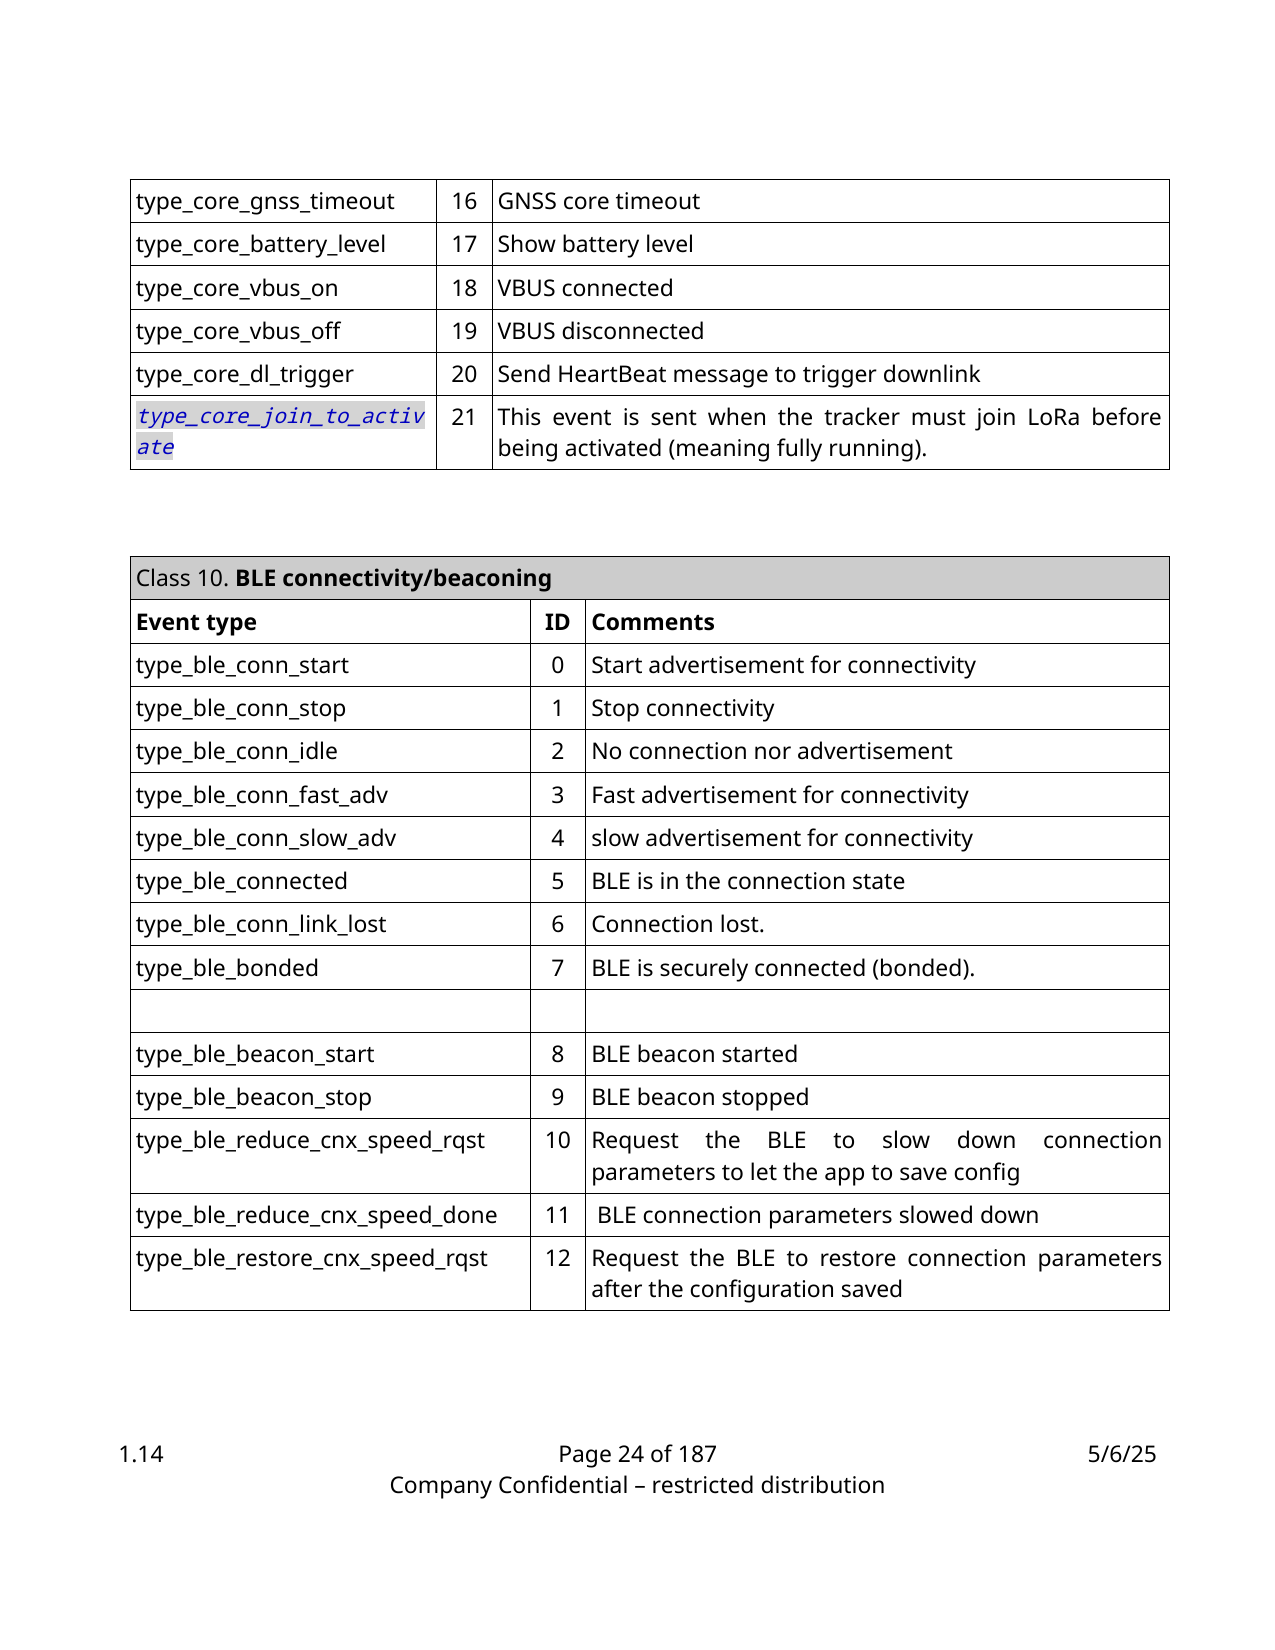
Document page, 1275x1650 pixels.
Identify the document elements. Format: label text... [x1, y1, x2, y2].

table_cell This event is sent when the tracker must join LoRa before being activated (meaning fully running). [493, 396, 1169, 469]
table_cell type_ble_beacon_stop [131, 1076, 530, 1118]
table_cell Stop connectivity [586, 687, 1169, 729]
table_cell 11 [531, 1194, 585, 1236]
table_cell type_ble_conn_slow_adv [131, 817, 530, 859]
table_cell type_ble_connected [131, 860, 530, 902]
table_cell VBUS connected [493, 266, 1169, 308]
table_cell type_ble_bonded [131, 946, 530, 988]
table_cell 16 [437, 180, 492, 222]
table_cell GNSS core timeout [493, 180, 1169, 222]
table_cell Comments [586, 600, 1169, 643]
table_cell ‍type_core_dl_trigger [131, 353, 436, 395]
table_cell 2 [531, 730, 585, 772]
table_cell 4 [531, 817, 585, 859]
table_cell No connection nor advertisement [586, 730, 1169, 772]
table_cell BLE connection parameters slowed down [586, 1194, 1169, 1236]
table_cell ‍type_core_vbus_off [131, 310, 436, 352]
table_cell 5 [531, 860, 585, 902]
table_cell type_ble_beacon_start [131, 1033, 530, 1075]
table_cell type_core_battery_level [131, 223, 436, 265]
table_cell 17 [437, 223, 492, 265]
table_cell Connection lost. [586, 903, 1169, 945]
table_cell slow advertisement for connectivity [586, 817, 1169, 859]
table_cell type_ble_conn_fast_adv [131, 773, 530, 816]
table_cell 1 [531, 687, 585, 729]
table_cell ID [531, 600, 585, 643]
table_cell 21 [437, 396, 492, 469]
table_cell 10 [531, 1119, 585, 1193]
table_cell BLE beacon stopped [586, 1076, 1169, 1118]
table_cell type_ble_conn_stop [131, 687, 530, 729]
table_cell 12 [531, 1237, 585, 1310]
table_cell BLE is securely connected (bonded). [586, 946, 1169, 988]
table_cell Start advertisement for connectivity [586, 644, 1169, 686]
table_cell 9 [531, 1076, 585, 1118]
table_header Class 10. BLE connectivity/beaconing [131, 557, 1169, 599]
table_cell Fast advertisement for connectivity [586, 773, 1169, 816]
table_cell type_ble_conn_start [131, 644, 530, 686]
table_cell 3 [531, 773, 585, 816]
table_cell Send HeartBeat message to trigger downlink [493, 353, 1169, 395]
table_cell [131, 990, 530, 1032]
table_cell ‍type_ble_conn_link_lost [131, 903, 530, 945]
table_cell [586, 990, 1169, 1032]
table_cell 19 [437, 310, 492, 352]
table_cell ‍type_core_vbus_on [131, 266, 436, 308]
table_cell 18 [437, 266, 492, 308]
table_cell [531, 990, 585, 1032]
table_cell 8 [531, 1033, 585, 1075]
table_cell type_ble_reduce_cnx_speed_done [131, 1194, 530, 1236]
table_cell VBUS disconnected [493, 310, 1169, 352]
table_cell type_ble_restore_cnx_speed_rqst [131, 1237, 530, 1310]
table_cell BLE is in the connection state [586, 860, 1169, 902]
table_cell type_ble_conn_idle [131, 730, 530, 772]
table_cell 20 [437, 353, 492, 395]
table_cell Request the BLE to restore connection parameters after the configuration saved [586, 1237, 1169, 1310]
table_cell 7 [531, 946, 585, 988]
table_cell 6 [531, 903, 585, 945]
table_cell BLE beacon started [586, 1033, 1169, 1075]
table_cell type_core_join_to_activate‍ [131, 396, 436, 469]
table_cell 0 [531, 644, 585, 686]
table_cell Request the BLE to slow down connection parameters to let the app to save config [586, 1119, 1169, 1193]
table_cell Show battery level [493, 223, 1169, 265]
table_cell type_core_gnss_timeout [131, 180, 436, 222]
table_cell Event type [131, 600, 530, 643]
table_cell type_ble_reduce_cnx_speed_rqst [131, 1119, 530, 1193]
